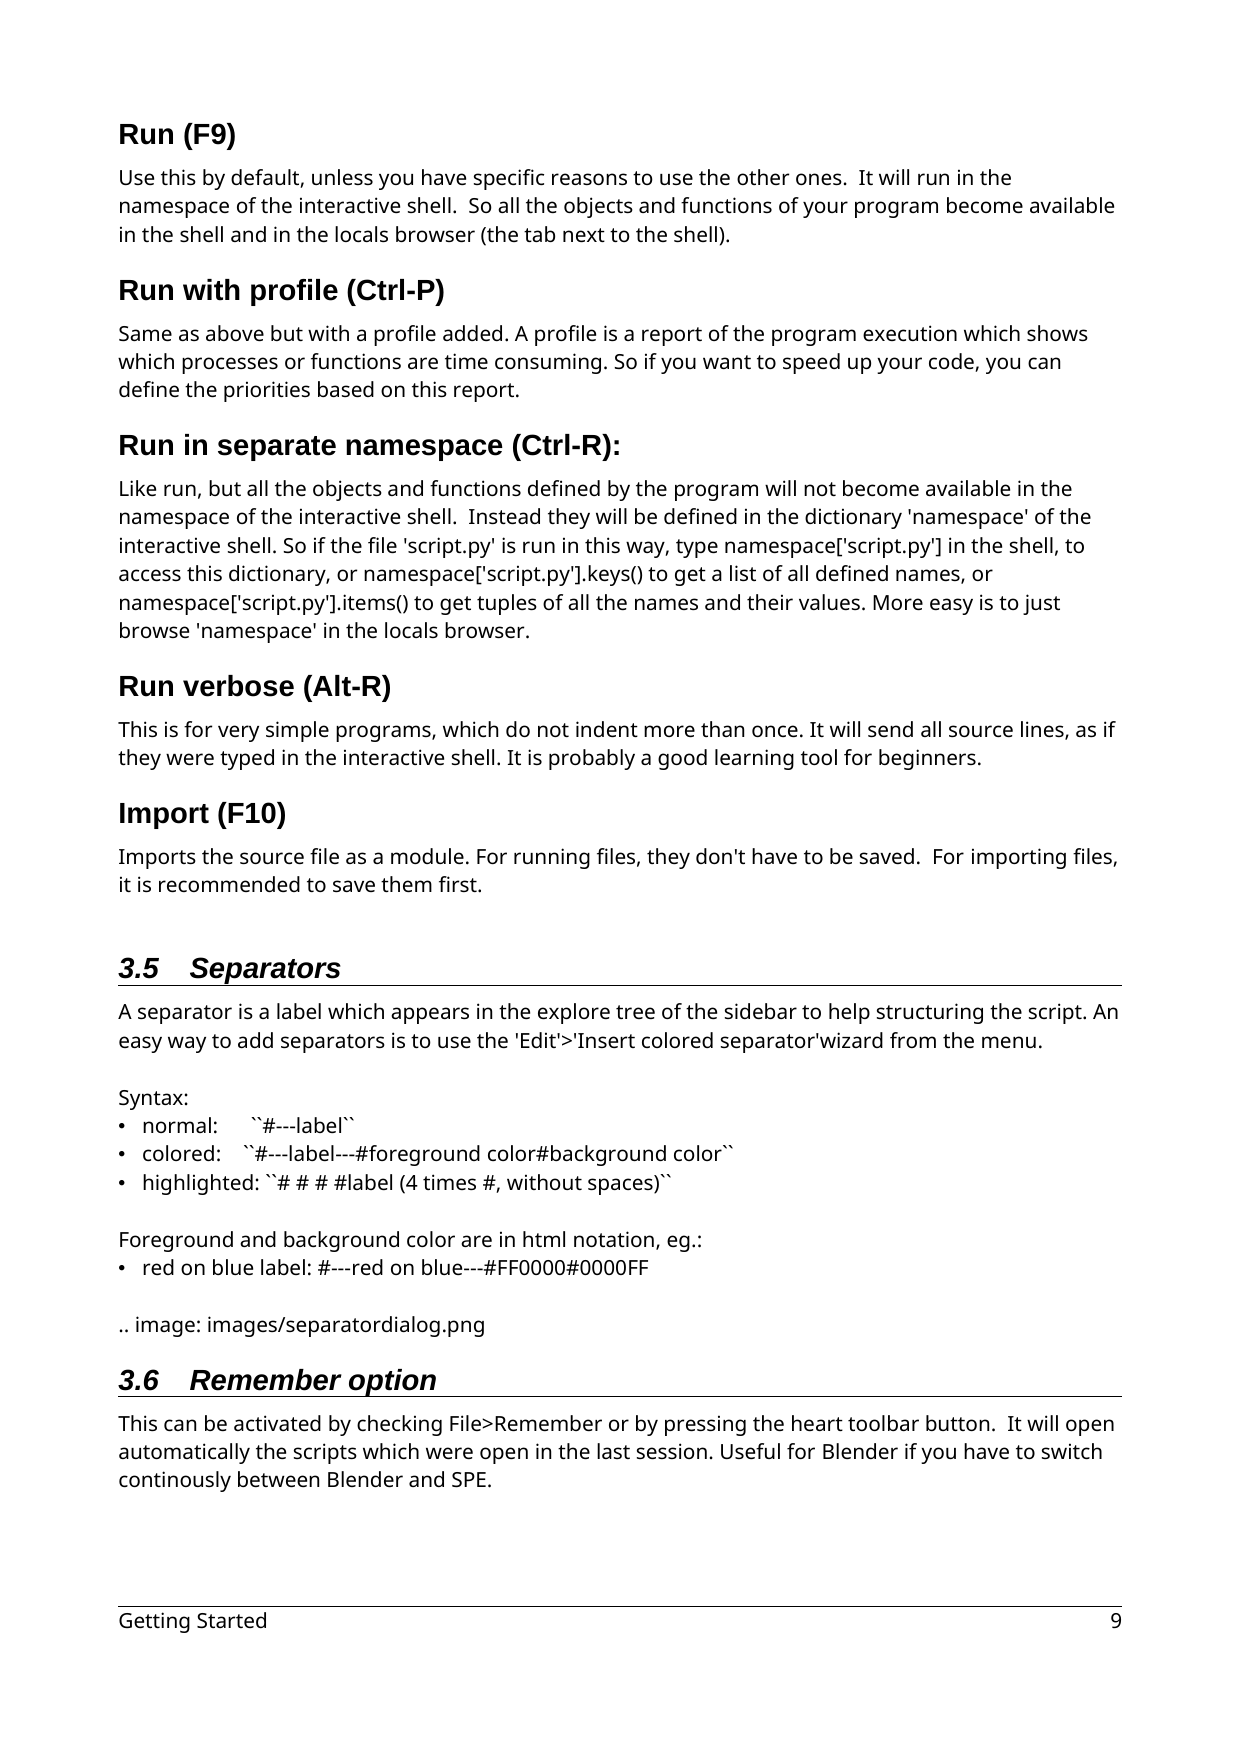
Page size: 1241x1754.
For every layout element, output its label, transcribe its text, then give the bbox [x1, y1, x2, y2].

list highlighted: ``# # # #label (4 times #, without spaces)`` [118, 1168, 1122, 1196]
subtitle Run with profile (Ctrl-P) [118, 273, 1122, 306]
list red on blue label: #---red on blue---#FF0000#0000FF [118, 1253, 1122, 1282]
text .. image: images/separatordialog.png [118, 1310, 1122, 1338]
text Syntax: [118, 1083, 1122, 1111]
subtitle Separators [118, 952, 1122, 985]
text This is for very simple programs, which do not indent more than once. It will send all source lines, as if they were typed in the interactive shell. It is probably a good learning tool for beginners. [118, 715, 1122, 772]
list normal: ``#---label`` [118, 1111, 1122, 1139]
text Like run, but all the objects and functions defined by the program will not become available in the namespace of the interactive shell. Instead they will be defined in the dictionary 'namespace' of the interactive shell. So if the file 'script.py' is run in this way, type namespace['script.py'] in the shell, to access this dictionary, or namespace['script.py'].keys() to get a list of all defined names, or namespace['script.py'].items() to get tuples of all the names and their values. More easy is to just browse 'namespace' in the locals browser. [118, 474, 1122, 645]
list colored: ``#---label---#foreground color#background color`` [118, 1139, 1122, 1168]
subtitle Import (F10) [118, 797, 1122, 829]
text This can be activated by checking File>Remember or by pressing the heart toolbar button. It will open automatically the scripts which were open in the last session. Useful for Blender if you have to switch continously between Blender and SPE. [118, 1409, 1122, 1494]
text A separator is a label which appears in the explore tree of the sidebar to help structuring the script. An easy way to add separators is to use the 'Edit'>'Insert colored separator'wizard from the menu. [118, 997, 1122, 1054]
text Foreground and background color are in html notation, eg.: [118, 1225, 1122, 1253]
subtitle Run in separate namespace (Ctrl-R): [118, 429, 1122, 462]
text Same as above but with a profile added. A profile is a report of the program execution which shows which processes or functions are time consuming. So if you want to speed up your code, you can define the priorities based on this report. [118, 319, 1122, 404]
text Imports the source file as a module. For running files, they don't have to be saved. For importing files, it is recommended to save them first. [118, 842, 1122, 899]
subtitle Run (F9) [118, 118, 1122, 151]
subtitle Run verbose (Alt-R) [118, 670, 1122, 702]
subtitle Remember option [118, 1363, 1122, 1396]
text Use this by default, unless you have specific reasons to use the other ones. It will run in the namespace of the interactive shell. So all the objects and functions of your program become available in the shell and in the locals browser (the tab next to the shell). [118, 163, 1122, 248]
